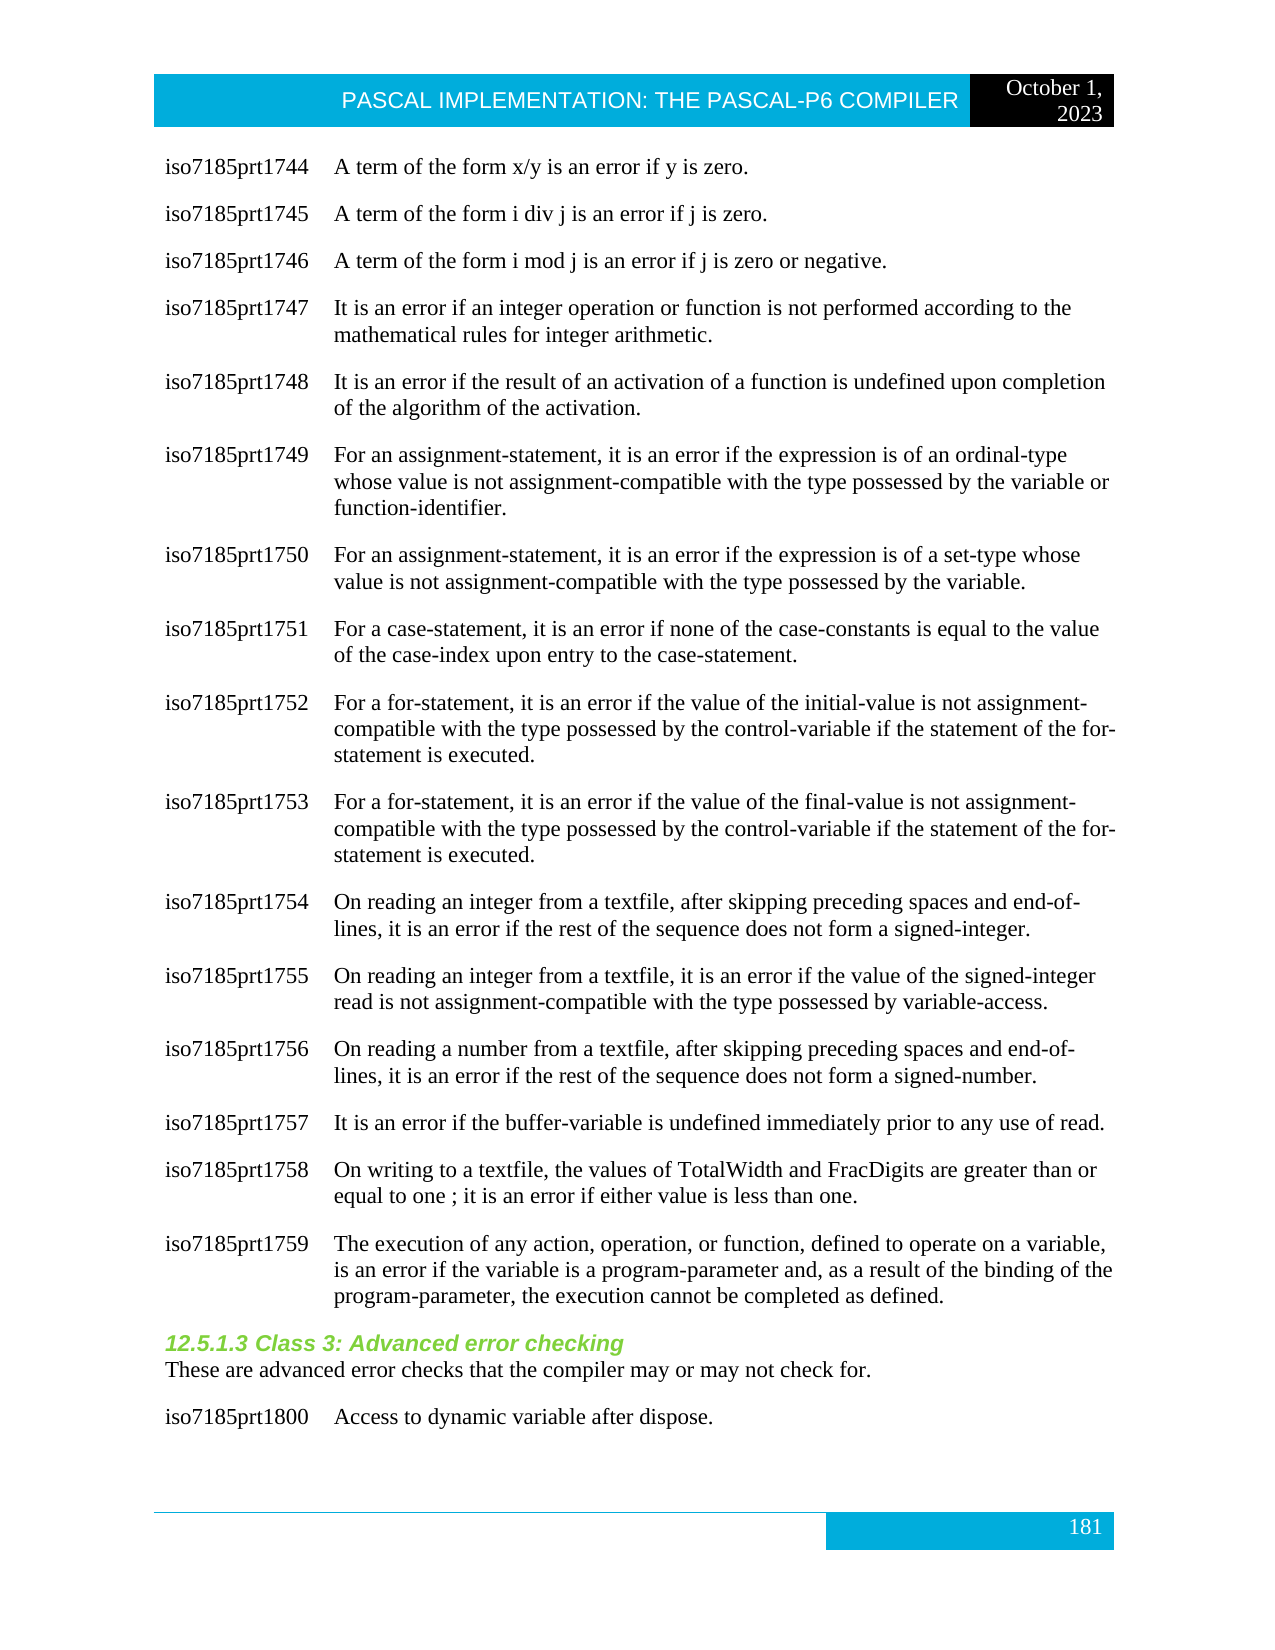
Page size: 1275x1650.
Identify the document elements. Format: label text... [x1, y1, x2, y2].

text iso7185prt1757 It is an error if the buffer-variable is undefined immediately prior to any use of read. [165, 1109, 1125, 1135]
text iso7185prt1750 For an assignment-statement, it is an error if the expression is of a set-type whose value is not assignment-compatible with the type possessed by the variable. [165, 541, 1125, 594]
text iso7185prt1749 For an assignment-statement, it is an error if the expression is of an ordinal-type whose value is not assignment-compatible with the type possessed by the variable or function-identifier. [165, 442, 1125, 521]
text iso7185prt1800 Access to dynamic variable after dispose. [165, 1403, 1125, 1429]
text iso7185prt1746 A term of the form i mod j is an error if j is zero or negative. [165, 247, 1125, 274]
text iso7185prt1758 On writing to a textfile, the values of TotalWidth and FracDigits are greater than or equal to one ; it is an error if either value is less than one. [165, 1156, 1125, 1209]
text iso7185prt1744 A term of the form x/y is an error if y is zero. [165, 153, 1125, 179]
text These are advanced error checks that the compiler may or may not check for. [165, 1356, 1125, 1382]
text iso7185prt1759 The execution of any action, operation, or function, defined to operate on a variable, is an error if the variable is a program-parameter and, as a result of the binding of the program-parameter, the execution cannot be completed as defined. [165, 1230, 1125, 1309]
text iso7185prt1752 For a for-statement, it is an error if the value of the initial-value is not assignment-compatible with the type possessed by the control-variable if the statement of the for-statement is executed. [165, 688, 1125, 768]
text iso7185prt1753 For a for-statement, it is an error if the value of the final-value is not assignment-compatible with the type possessed by the control-variable if the statement of the for-statement is executed. [165, 788, 1125, 867]
text iso7185prt1751 For a case-statement, it is an error if none of the case-constants is equal to the value of the case-index upon entry to the case-statement. [165, 615, 1125, 668]
text iso7185prt1745 A term of the form i div j is an error if j is zero. [165, 200, 1125, 226]
text iso7185prt1755 On reading an integer from a textfile, it is an error if the value of the signed-integer read is not assignment-compatible with the type possessed by variable-access. [165, 962, 1125, 1014]
text iso7185prt1748 It is an error if the result of an activation of a function is undefined upon completion of the algorithm of the activation. [165, 368, 1125, 421]
text iso7185prt1754 On reading an integer from a textfile, after skipping preceding spaces and end-of-lines, it is an error if the rest of the sequence does not form a signed-integer. [165, 888, 1125, 941]
subtitle Class 3: Advanced error checking [165, 1329, 1125, 1356]
text iso7185prt1756 On reading a number from a textfile, after skipping preceding spaces and end-of-lines, it is an error if the rest of the sequence does not form a signed-number. [165, 1035, 1125, 1088]
text iso7185prt1747 It is an error if an integer operation or function is not performed according to the mathematical rules for integer arithmetic. [165, 294, 1125, 347]
